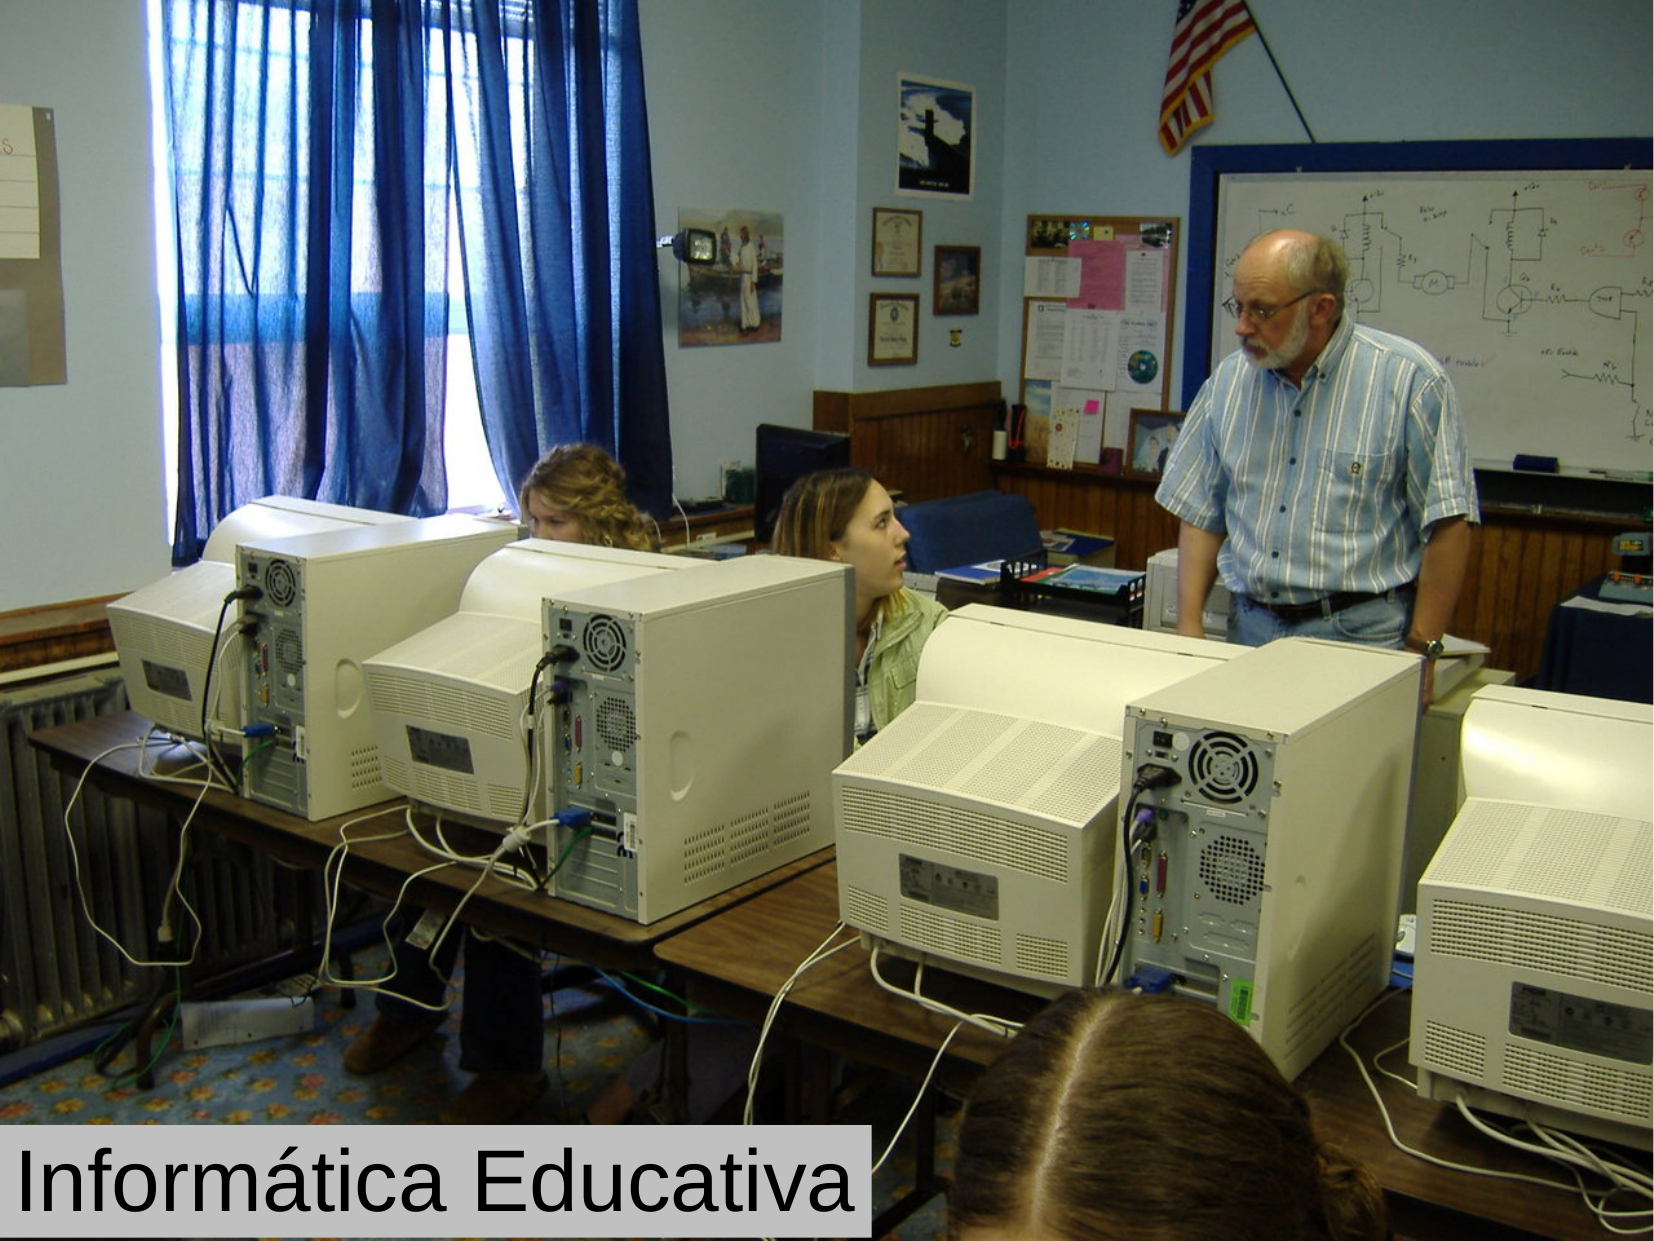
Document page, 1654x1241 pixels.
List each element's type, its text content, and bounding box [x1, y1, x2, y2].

picture [0, 0, 1654, 1241]
text_box Informática Educativa [0, 1125, 872, 1238]
